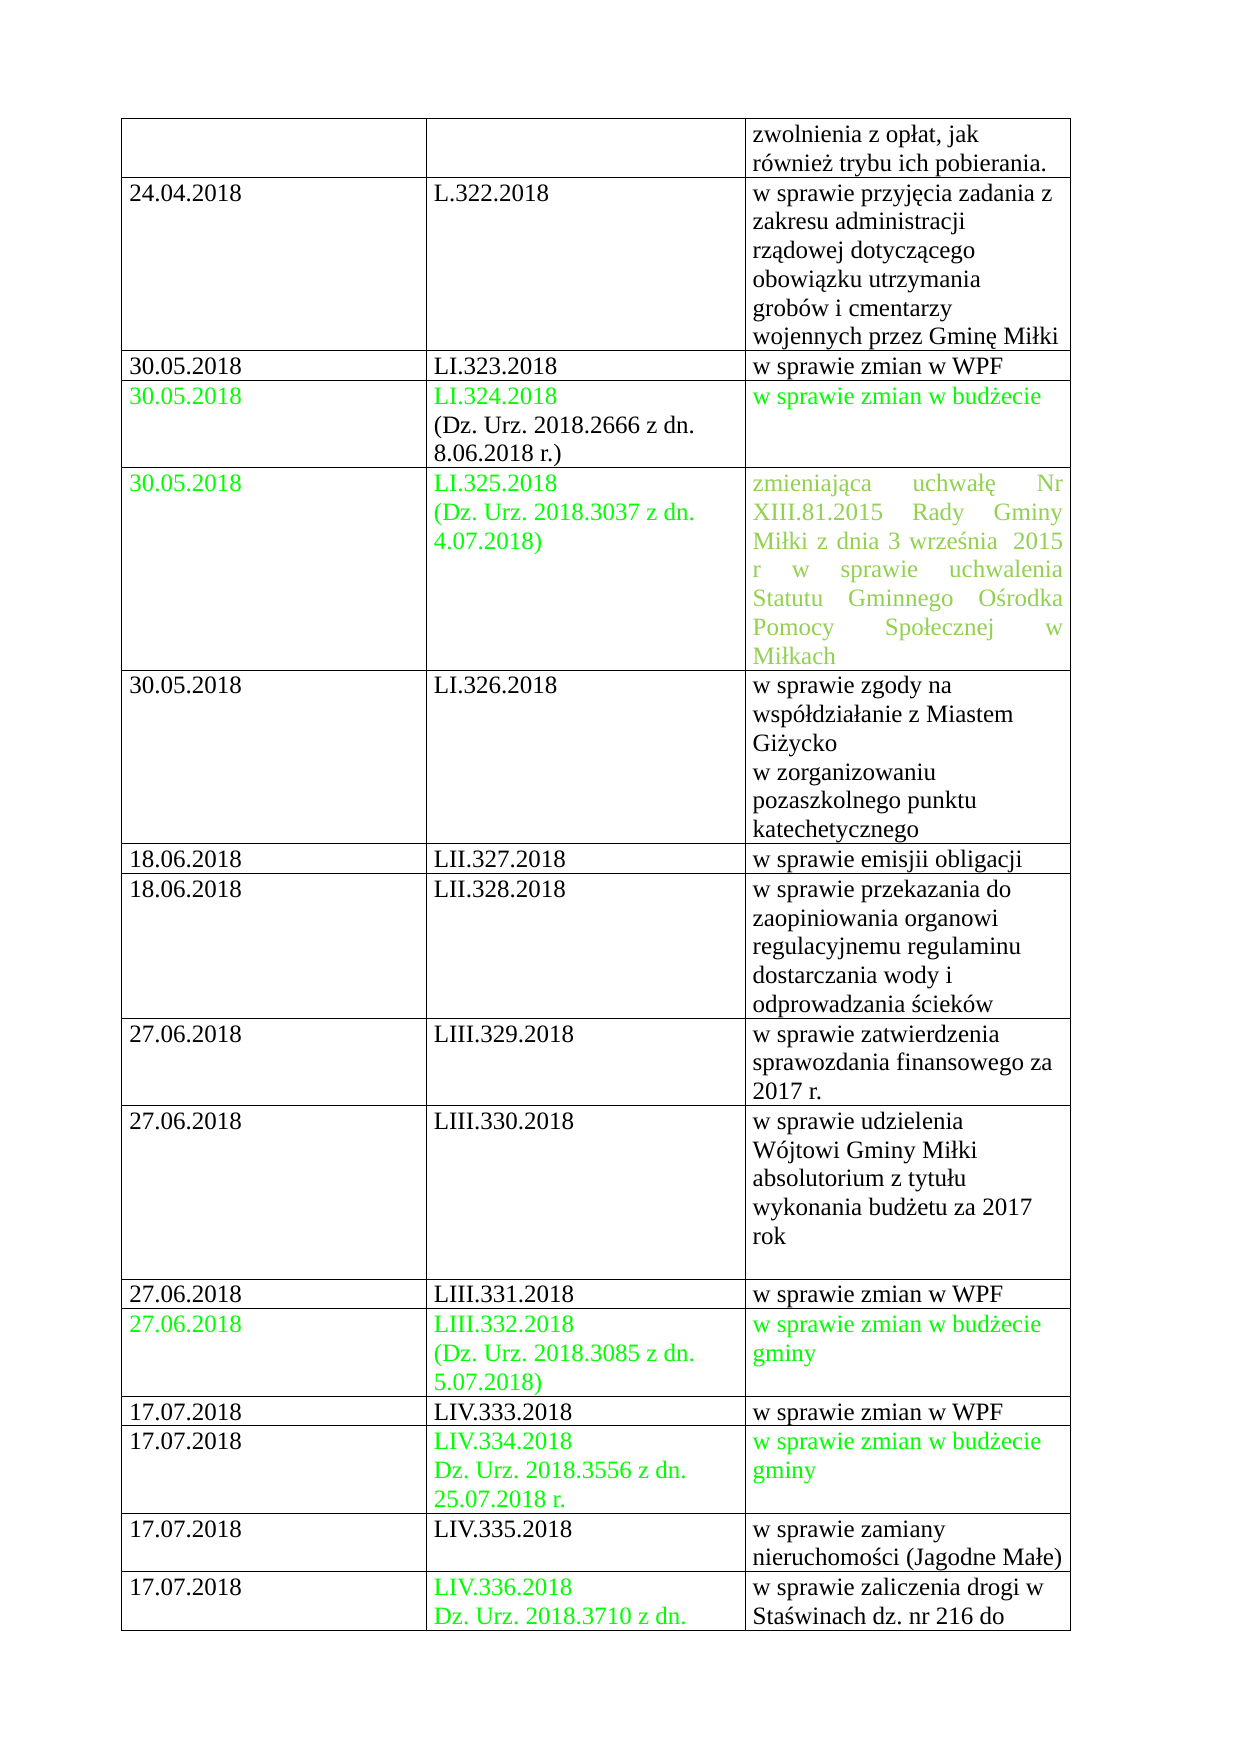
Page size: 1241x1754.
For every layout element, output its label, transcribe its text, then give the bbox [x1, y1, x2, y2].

table_cell w sprawie emisjii obligacji [746, 844, 1070, 873]
table_cell w sprawie zaliczenia drogi w Staświnach dz. nr 216 do [746, 1572, 1070, 1630]
table_cell 18.06.2018 [122, 874, 426, 1018]
table_cell w sprawie zmian w WPF [746, 351, 1070, 380]
table_cell 17.07.2018 [122, 1514, 426, 1571]
table_cell 24.04.2018 [122, 178, 426, 350]
table_cell w sprawie przekazania do zaopiniowania organowi regulacyjnemu regulaminu dostarczania wody i odprowadzania ścieków [746, 874, 1070, 1018]
table_cell w sprawie zmian w budżecie gminy [746, 1426, 1070, 1513]
table_cell 30.05.2018 [122, 381, 426, 467]
table_cell LIII.332.2018 (Dz. Urz. 2018.3085 z dn. 5.07.2018) [427, 1309, 745, 1396]
table_cell LIV.333.2018 [427, 1397, 745, 1425]
table_cell w sprawie zmian w budżecie [746, 381, 1070, 467]
table_cell L.322.2018 [427, 178, 745, 350]
table_cell w sprawie udzielenia Wójtowi Gminy Miłki absolutorium z tytułu wykonania budżetu za 2017 rok [746, 1106, 1070, 1278]
table_cell LIII.329.2018 [427, 1019, 745, 1105]
table_cell [427, 119, 745, 177]
table_cell w sprawie zamiany nieruchomości (Jagodne Małe) [746, 1514, 1070, 1571]
table_cell LII.327.2018 [427, 844, 745, 873]
table_cell 27.06.2018 [122, 1280, 426, 1308]
table_cell 27.06.2018 [122, 1019, 426, 1105]
table_cell LI.323.2018 [427, 351, 745, 380]
table_cell LIII.330.2018 [427, 1106, 745, 1278]
table_cell w sprawie przyjęcia zadania z zakresu administracji rządowej dotyczącego obowiązku utrzymania grobów i cmentarzy wojennych przez Gminę Miłki [746, 178, 1070, 350]
table_cell w sprawie zmian w WPF [746, 1280, 1070, 1308]
table_cell 18.06.2018 [122, 844, 426, 873]
table_cell 17.07.2018 [122, 1426, 426, 1513]
table_cell [122, 119, 426, 177]
table_cell LI.326.2018 [427, 671, 745, 843]
table_cell w sprawie zmian w budżecie gminy [746, 1309, 1070, 1396]
table_cell LIII.331.2018 [427, 1280, 745, 1308]
table_cell 30.05.2018 [122, 351, 426, 380]
table_cell LII.328.2018 [427, 874, 745, 1018]
table_cell LIV.335.2018 [427, 1514, 745, 1571]
table_cell 30.05.2018 [122, 671, 426, 843]
table_cell 30.05.2018 [122, 468, 426, 669]
table_cell 27.06.2018 [122, 1106, 426, 1278]
table_cell zwolnienia z opłat, jak również trybu ich pobierania. [746, 119, 1070, 177]
table_cell LI.325.2018 (Dz. Urz. 2018.3037 z dn. 4.07.2018) [427, 468, 745, 669]
table_cell 27.06.2018 [122, 1309, 426, 1396]
table_cell w sprawie zatwierdzenia sprawozdania finansowego za 2017 r. [746, 1019, 1070, 1105]
table_cell 17.07.2018 [122, 1397, 426, 1425]
table_cell w sprawie zmian w WPF [746, 1397, 1070, 1425]
table_cell LIV.336.2018 Dz. Urz. 2018.3710 z dn. [427, 1572, 745, 1630]
table_cell w sprawie zgody na współdziałanie z Miastem Giżycko w zorganizowaniu pozaszkolnego punktu katechetycznego [746, 671, 1070, 843]
table_cell LIV.334.2018 Dz. Urz. 2018.3556 z dn. 25.07.2018 r. [427, 1426, 745, 1513]
table_cell 17.07.2018 [122, 1572, 426, 1630]
table_cell zmieniająca uchwałę Nr XIII.81.2015 Rady Gminy Miłki z dnia 3 września 2015 r w sprawie uchwalenia Statutu Gminnego Ośrodka Pomocy Społecznej w Miłkach [746, 468, 1070, 669]
table_cell LI.324.2018 (Dz. Urz. 2018.2666 z dn. 8.06.2018 r.) [427, 381, 745, 467]
